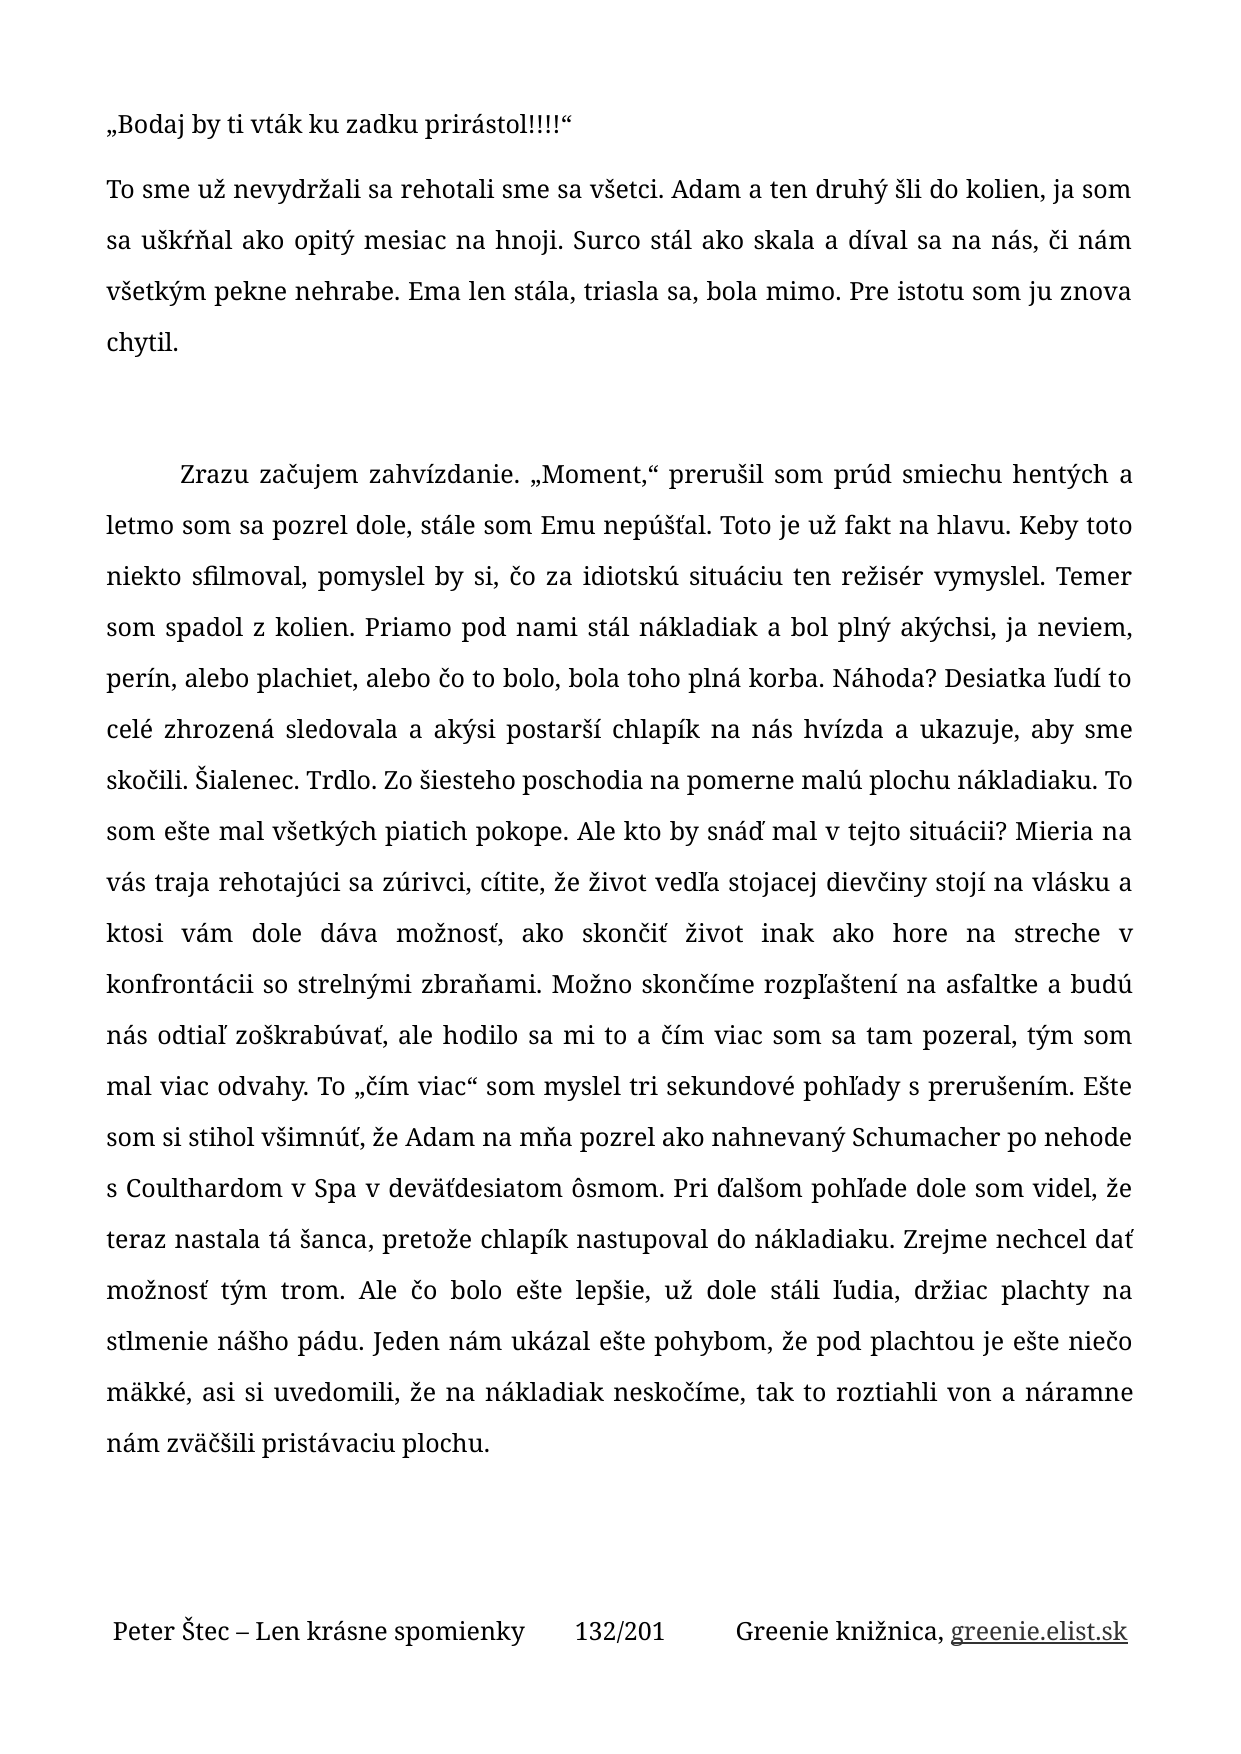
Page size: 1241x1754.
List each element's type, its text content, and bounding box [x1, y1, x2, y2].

text Zrazu začujem zahvízdanie. „Moment,“ prerušil som prúd smiechu hentých a letmo som sa pozrel dole, stále som Emu nepúšťal. Toto je už fakt na hlavu. Keby toto niekto sfilmoval, pomyslel by si, čo za idiotskú situáciu ten režisér vymyslel. Temer som spadol z kolien. Priamo pod nami stál nákladiak a bol plný akýchsi, ja neviem, perín, alebo plachiet, alebo čo to bolo, bola toho plná korba. Náhoda? Desiatka ľudí to celé zhrozená sledovala a akýsi postarší chlapík na nás hvízda a ukazuje, aby sme skočili. Šialenec. Trdlo. Zo šiesteho poschodia na pomerne malú plochu nákladiaku. To som ešte mal všetkých piatich pokope. Ale kto by snáď mal v tejto situácii? Mieria na vás traja rehotajúci sa zúrivci, cítite, že život vedľa stojacej dievčiny stojí na vlásku a ktosi vám dole dáva možnosť, ako skončiť život inak ako hore na streche v konfrontácii so strelnými zbraňami. Možno skončíme rozpľaštení na asfaltke a budú nás odtiaľ zoškrabúvať, ale hodilo sa mi to a čím viac som sa tam pozeral, tým som mal viac odvahy. To „čím viac“ som myslel tri sekundové pohľady s prerušením. Ešte som si stihol všimnúť, že Adam na mňa pozrel ako nahnevaný Schumacher po nehode s Coulthardom v Spa v deväťdesiatom ôsmom. Pri ďalšom pohľade dole som videl, že teraz nastala tá šanca, pretože chlapík nastupoval do nákladiaku. Zrejme nechcel dať možnosť tým trom. Ale čo bolo ešte lepšie, už dole stáli ľudia, držiac plachty na stlmenie nášho pádu. Jeden nám ukázal ešte pohybom, že pod plachtou je ešte niečo mäkké, asi si uvedomili, že na nákladiak neskočíme, tak to roztiahli von a náramne nám zväčšili pristávaciu plochu. [106, 456, 1134, 1460]
text To sme už nevydržali sa rehotali sme sa všetci. Adam a ten druhý šli do kolien, ja som sa uškŕňal ako opitý mesiac na hnoji. Surco stál ako skala a díval sa na nás, či nám všetkým pekne nehrabe. Ema len stála, triasla sa, bola mimo. Pre istotu som ju znova chytil. [106, 172, 1134, 359]
text „Bodaj by ti vták ku zadku prirástol!!!!“ [106, 106, 1134, 140]
